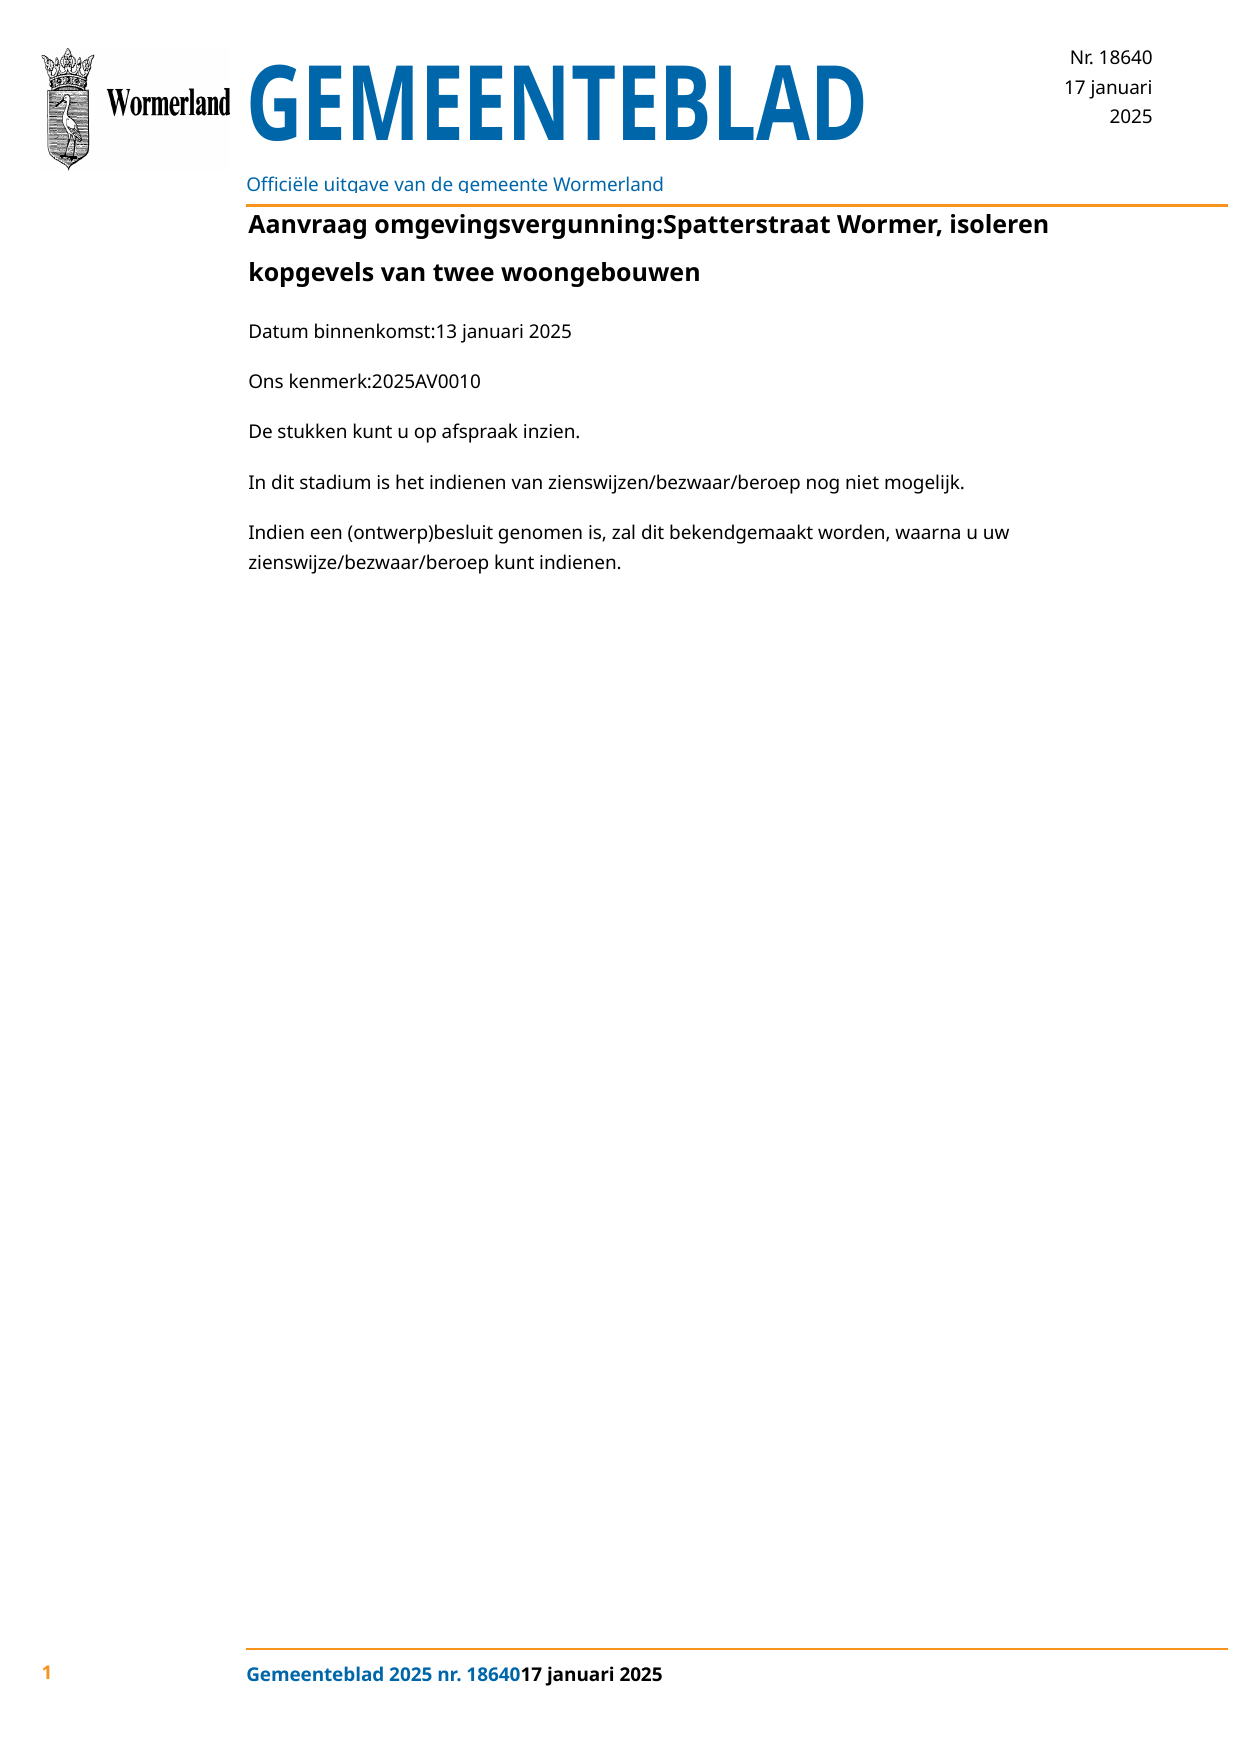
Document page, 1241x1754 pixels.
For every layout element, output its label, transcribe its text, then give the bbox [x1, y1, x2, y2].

text Datum binnenkomst:13 januari 2025 [248, 318, 1152, 344]
picture [41, 47, 231, 172]
text In dit stadium is het indienen van zienswijzen/bezwaar/beroep nog niet mogelijk. [248, 469, 1152, 495]
text Ons kenmerk:2025AV0010 [248, 368, 1152, 394]
text Aanvraag omgevingsvergunning:Spatterstraat Wormer, isoleren kopgevels van twee woongebouwen [248, 207, 1152, 288]
text Indien een (ontwerp)besluit genomen is, zal dit bekendgemaakt worden, waarna u uw zienswijze/bezwaar/beroep kunt indienen. [248, 519, 1152, 575]
text De stukken kunt u op afspraak inzien. [248, 419, 1152, 444]
